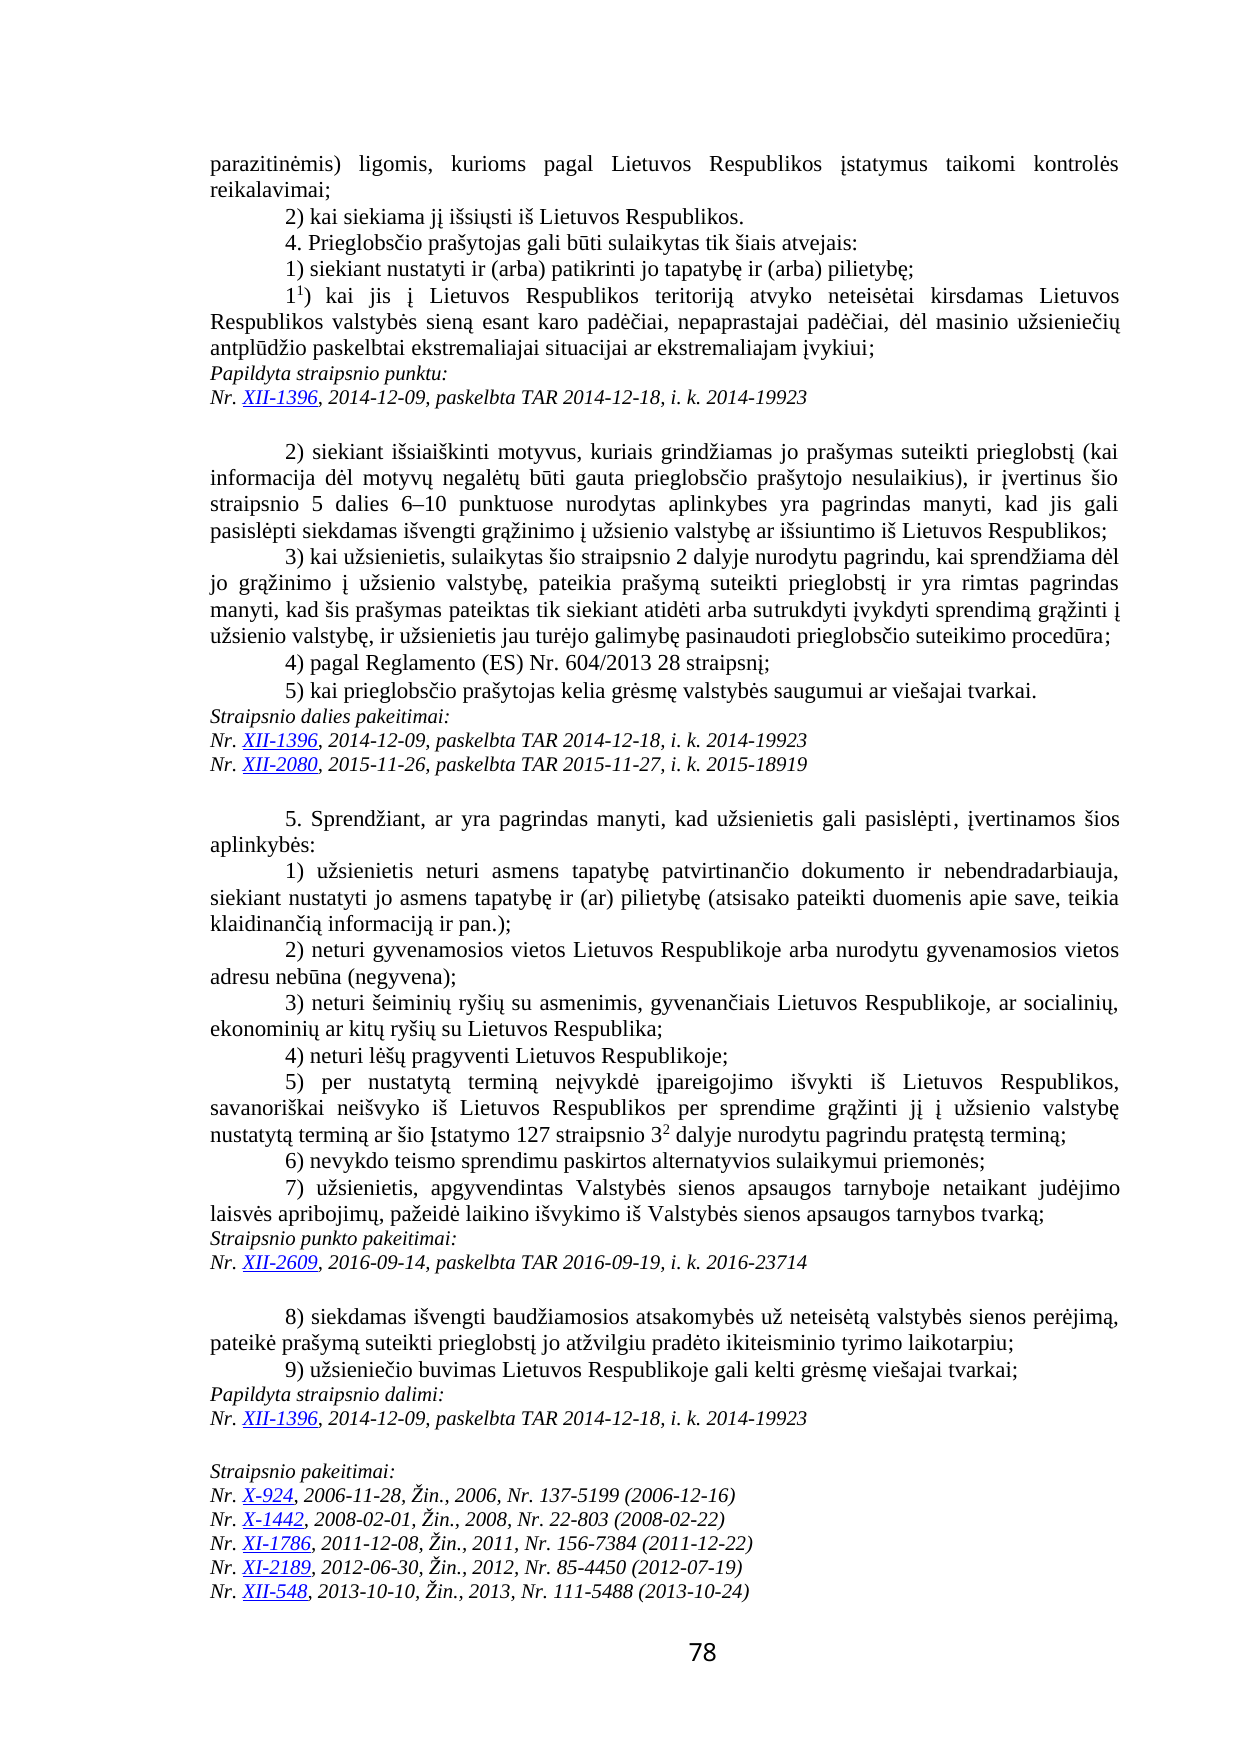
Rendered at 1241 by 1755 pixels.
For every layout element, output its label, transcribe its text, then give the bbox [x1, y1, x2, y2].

text Papildyta straipsnio dalimi: [210, 1382, 1120, 1406]
text 3) neturi šeiminių ryšių su asmenimis, gyvenančiais Lietuvos Respublikoje, ar socialinių, ekonominių ar kitų ryšių su Lietuvos Respublika; [210, 989, 1120, 1042]
text Nr. X-1442, 2008-02-01, Žin., 2008, Nr. 22-803 (2008-02-22) [210, 1507, 1120, 1531]
text 5) per nustatytą terminą neįvykdė įpareigojimo išvykti iš Lietuvos Respublikos, savanoriškai neišvyko iš Lietuvos Respublikos per sprendime grąžinti jį į užsienio valstybę nustatytą terminą ar šio Įstatymo 127 straipsnio 32 dalyje nurodytu pagrindu pratęstą terminą; [210, 1068, 1120, 1147]
text 1) užsienietis neturi asmens tapatybę patvirtinančio dokumento ir nebendradarbiauja, siekiant nustatyti jo asmens tapatybę ir (ar) pilietybę (atsisako pateikti duomenis apie save, teikia klaidinančią informaciją ir pan.); [210, 857, 1120, 936]
text Papildyta straipsnio punktu: [210, 361, 1120, 385]
text Nr. XII-1396, 2014-12-09, paskelbta TAR 2014-12-18, i. k. 2014-19923 [210, 728, 1120, 752]
text 4) pagal Reglamento (ES) Nr. 604/2013 28 straipsnį; [210, 648, 1120, 675]
text Nr. XII-2080, 2015-11-26, paskelbta TAR 2015-11-27, i. k. 2015-18919 [210, 752, 1120, 776]
text Straipsnio punkto pakeitimai: [210, 1226, 1120, 1250]
text Nr. XI-1786, 2011-12-08, Žin., 2011, Nr. 156-7384 (2011-12-22) [210, 1531, 1120, 1555]
text 11) kai jis į Lietuvos Respublikos teritoriją atvyko neteisėtai kirsdamas Lietuvos Respublikos valstybės sieną esant karo padėčiai, nepaprastajai padėčiai, dėl masinio užsieniečių antplūdžio paskelbtai ekstremaliajai situacijai ar ekstremaliajam įvykiui; [210, 282, 1120, 361]
text Nr. XII-2609, 2016-09-14, paskelbta TAR 2016-09-19, i. k. 2016-23714 [210, 1250, 1120, 1274]
text Straipsnio dalies pakeitimai: [210, 704, 1120, 728]
text 6) nevykdo teismo sprendimu paskirtos alternatyvios sulaikymui priemonės; [210, 1147, 1120, 1173]
text 2) siekiant išsiaiškinti motyvus, kuriais grindžiamas jo prašymas suteikti prieglobstį (kai informacija dėl motyvų negalėtų būti gauta prieglobsčio prašytojo nesulaikius), ir įvertinus šio straipsnio 5 dalies 6–10 punktuose nurodytas aplinkybes yra pagrindas manyti, kad jis gali pasislėpti siekdamas išvengti grąžinimo į užsienio valstybę ar išsiuntimo iš Lietuvos Respublikos; [210, 438, 1120, 543]
text 3) kai užsienietis, sulaikytas šio straipsnio 2 dalyje nurodytu pagrindu, kai sprendžiama dėl jo grąžinimo į užsienio valstybę, pateikia prašymą suteikti prieglobstį ir yra rimtas pagrindas manyti, kad šis prašymas pateiktas tik siekiant atidėti arba sutrukdyti įvykdyti sprendimą grąžinti į užsienio valstybę, ir užsienietis jau turėjo galimybę pasinaudoti prieglobsčio suteikimo procedūra; [210, 543, 1120, 648]
text Nr. XII-1396, 2014-12-09, paskelbta TAR 2014-12-18, i. k. 2014-19923 [210, 385, 1120, 409]
text 1) siekiant nustatyti ir (arba) patikrinti jo tapatybę ir (arba) pilietybę; [210, 255, 1120, 282]
text parazitinėmis) ligomis, kurioms pagal Lietuvos Respublikos įstatymus taikomi kontrolės reikalavimai; [210, 150, 1120, 203]
text 2) neturi gyvenamosios vietos Lietuvos Respublikoje arba nurodytu gyvenamosios vietos adresu nebūna (negyvena); [210, 936, 1120, 989]
text 9) užsieniečio buvimas Lietuvos Respublikoje gali kelti grėsmę viešajai tvarkai; [210, 1356, 1120, 1382]
text Nr. XI-2189, 2012-06-30, Žin., 2012, Nr. 85-4450 (2012-07-19) [210, 1555, 1120, 1579]
text 2) kai siekiama jį išsiųsti iš Lietuvos Respublikos. [210, 203, 1120, 229]
text 7) užsienietis, apgyvendintas Valstybės sienos apsaugos tarnyboje netaikant judėjimo laisvės apribojimų, pažeidė laikino išvykimo iš Valstybės sienos apsaugos tarnybos tvarką; [210, 1173, 1120, 1226]
text 4. Prieglobsčio prašytojas gali būti sulaikytas tik šiais atvejais: [210, 229, 1120, 255]
text 4) neturi lėšų pragyventi Lietuvos Respublikoje; [210, 1042, 1120, 1068]
text Nr. XII-1396, 2014-12-09, paskelbta TAR 2014-12-18, i. k. 2014-19923 [210, 1406, 1120, 1430]
text Nr. X-924, 2006-11-28, Žin., 2006, Nr. 137-5199 (2006-12-16) [210, 1483, 1120, 1507]
text 8) siekdamas išvengti baudžiamosios atsakomybės už neteisėtą valstybės sienos perėjimą, pateikė prašymą suteikti prieglobstį jo atžvilgiu pradėto ikiteisminio tyrimo laikotarpiu; [210, 1303, 1120, 1356]
text 5) kai prieglobsčio prašytojas kelia grėsmę valstybės saugumui ar viešajai tvarkai. [210, 675, 1120, 704]
text Nr. XII-548, 2013-10-10, Žin., 2013, Nr. 111-5488 (2013-10-24) [210, 1579, 1120, 1603]
text 5. Sprendžiant, ar yra pagrindas manyti, kad užsienietis gali pasislėpti, įvertinamos šios aplinkybės: [210, 804, 1120, 857]
text Straipsnio pakeitimai: [210, 1459, 1120, 1483]
